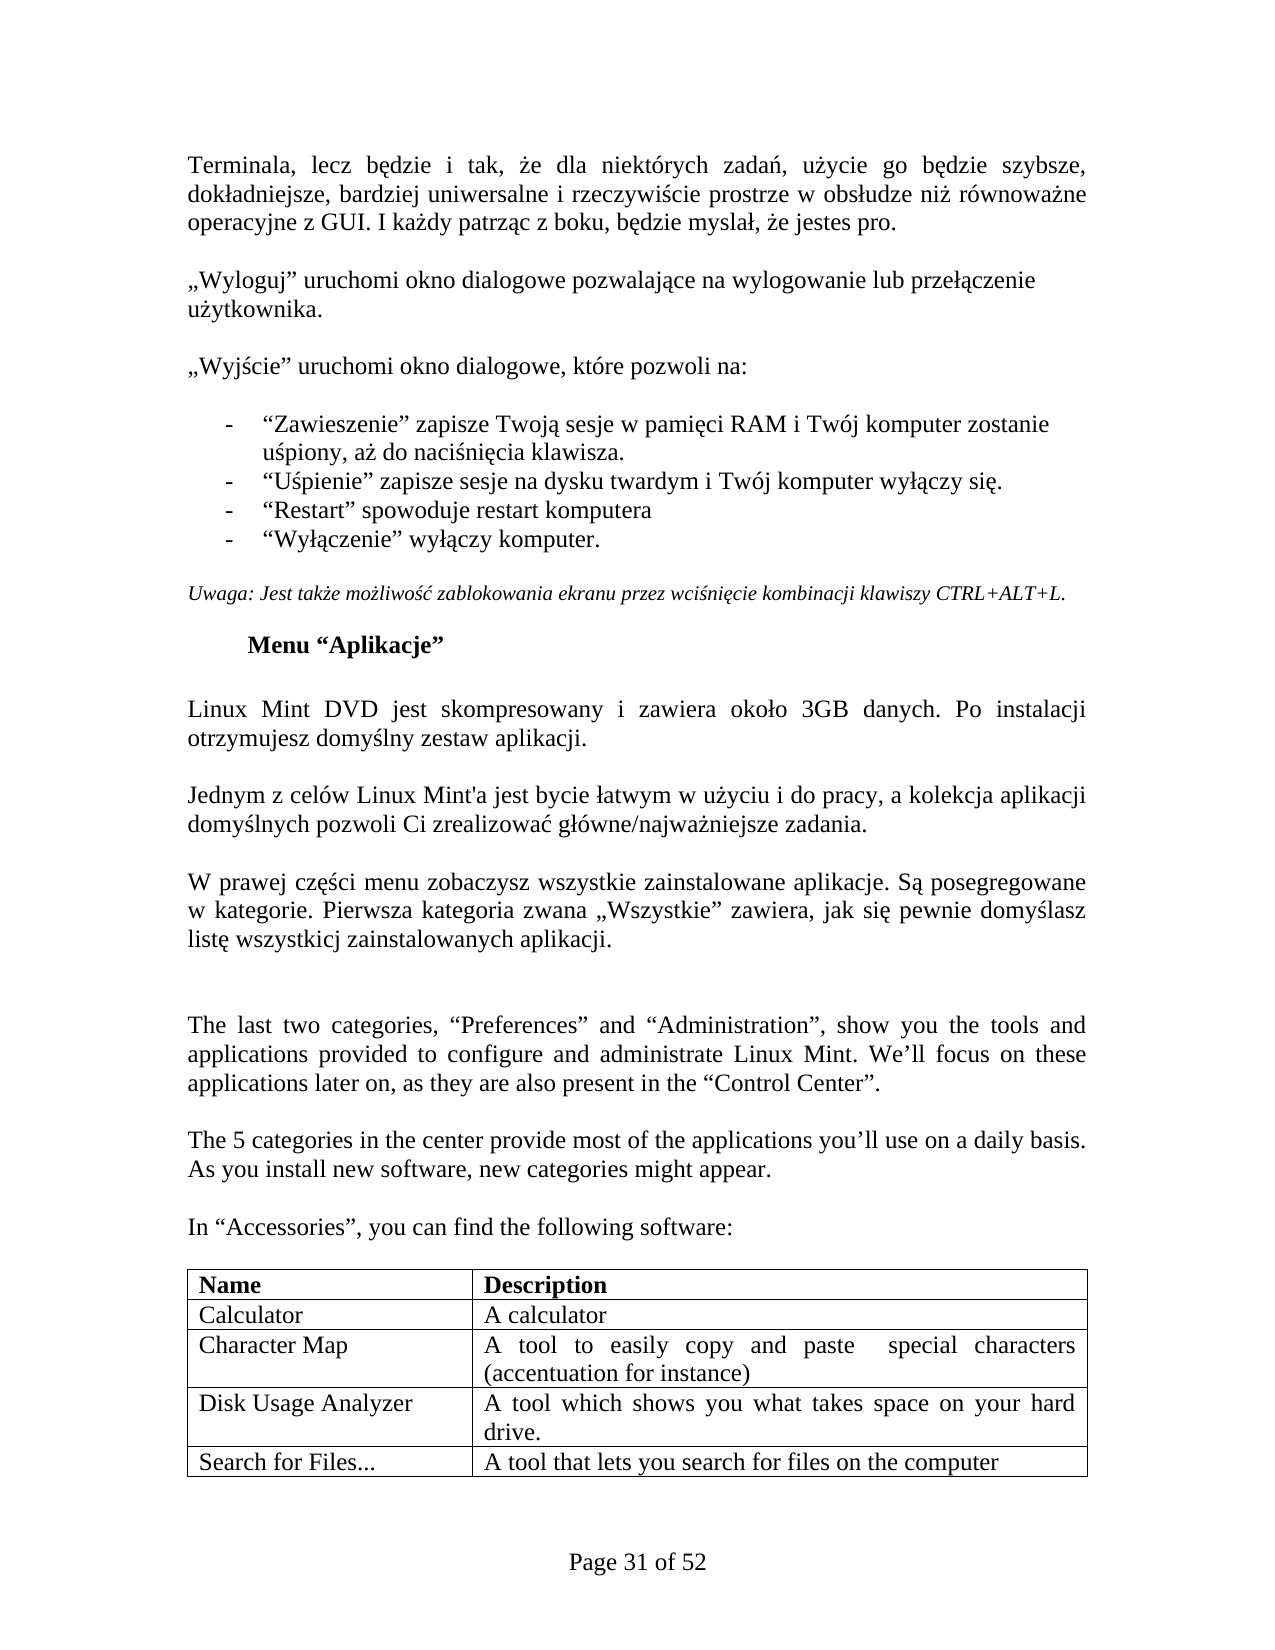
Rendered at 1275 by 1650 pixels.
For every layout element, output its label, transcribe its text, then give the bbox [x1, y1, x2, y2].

text Jednym z celów Linux Mint'a jest bycie łatwym w użyciu i do pracy, a kolekcja aplikacji domyślnych pozwoli Ci zrealizować główne/najważniejsze zadania. [187, 780, 1087, 838]
list “Restart” spowoduje restart komputera [225, 495, 1087, 524]
text The 5 categories in the center provide most of the applications you’ll use on a daily basis. As you install new software, new categories might appear. [187, 1125, 1087, 1183]
table_cell A calculator [473, 1300, 1087, 1329]
list “Wyłączenie” wyłączy komputer. [225, 524, 1087, 552]
table_cell A tool which shows you what takes space on your hard drive. [473, 1388, 1087, 1446]
list “Uśpienie” zapisze sesje na dysku twardym i Twój komputer wyłączy się. [225, 466, 1087, 495]
text „Wyjście” uruchomi okno dialogowe, które pozwoli na: [187, 351, 1087, 380]
table_cell A tool that lets you search for files on the computer [473, 1447, 1087, 1476]
text „Wyloguj” uruchomi okno dialogowe pozwalające na wylogowanie lub przełączenie użytkownika. [187, 265, 1087, 322]
table_cell Character Map [188, 1330, 472, 1387]
list “Zawieszenie” zapisze Twoją sesje w pamięci RAM i Twój komputer zostanie uśpiony, aż do naciśnięcia klawisza. [225, 409, 1087, 466]
text The last two categories, “Preferences” and “Administration”, show you the tools and applications provided to configure and administrate Linux Mint. We’ll focus on these applications later on, as they are also present in the “Control Center”. [187, 1010, 1087, 1097]
text In “Accessories”, you can find the following software: [187, 1212, 1087, 1240]
table_cell A tool to easily copy and paste special characters (accentuation for instance) [473, 1330, 1087, 1387]
table_header Name [188, 1270, 472, 1299]
table_cell Disk Usage Analyzer [188, 1388, 472, 1446]
text Uwaga: Jest także możliwość zablokowania ekranu przez wciśnięcie kombinacji klawiszy CTRL+ALT+L. [187, 581, 1087, 605]
table_header Description [473, 1270, 1087, 1299]
table_cell Calculator [188, 1300, 472, 1329]
text Terminala, lecz będzie i tak, że dla niektórych zadań, użycie go będzie szybsze, dokładniejsze, bardziej uniwersalne i rzeczywiście prostrze w obsłudze niż równoważne operacyjne z GUI. I każdy patrząc z boku, będzie myslał, że jestes pro. [187, 150, 1087, 236]
table_cell Search for Files... [188, 1447, 472, 1476]
subtitle Menu “Aplikacje” [187, 630, 1087, 659]
text Linux Mint DVD jest skompresowany i zawiera około 3GB danych. Po instalacji otrzymujesz domyślny zestaw aplikacji. [187, 694, 1087, 752]
text W prawej części menu zobaczysz wszystkie zainstalowane aplikacje. Są posegregowane w kategorie. Pierwsza kategoria zwana „Wszystkie” zawiera, jak się pewnie domyślasz listę wszystkicj zainstalowanych aplikacji. [187, 867, 1087, 953]
